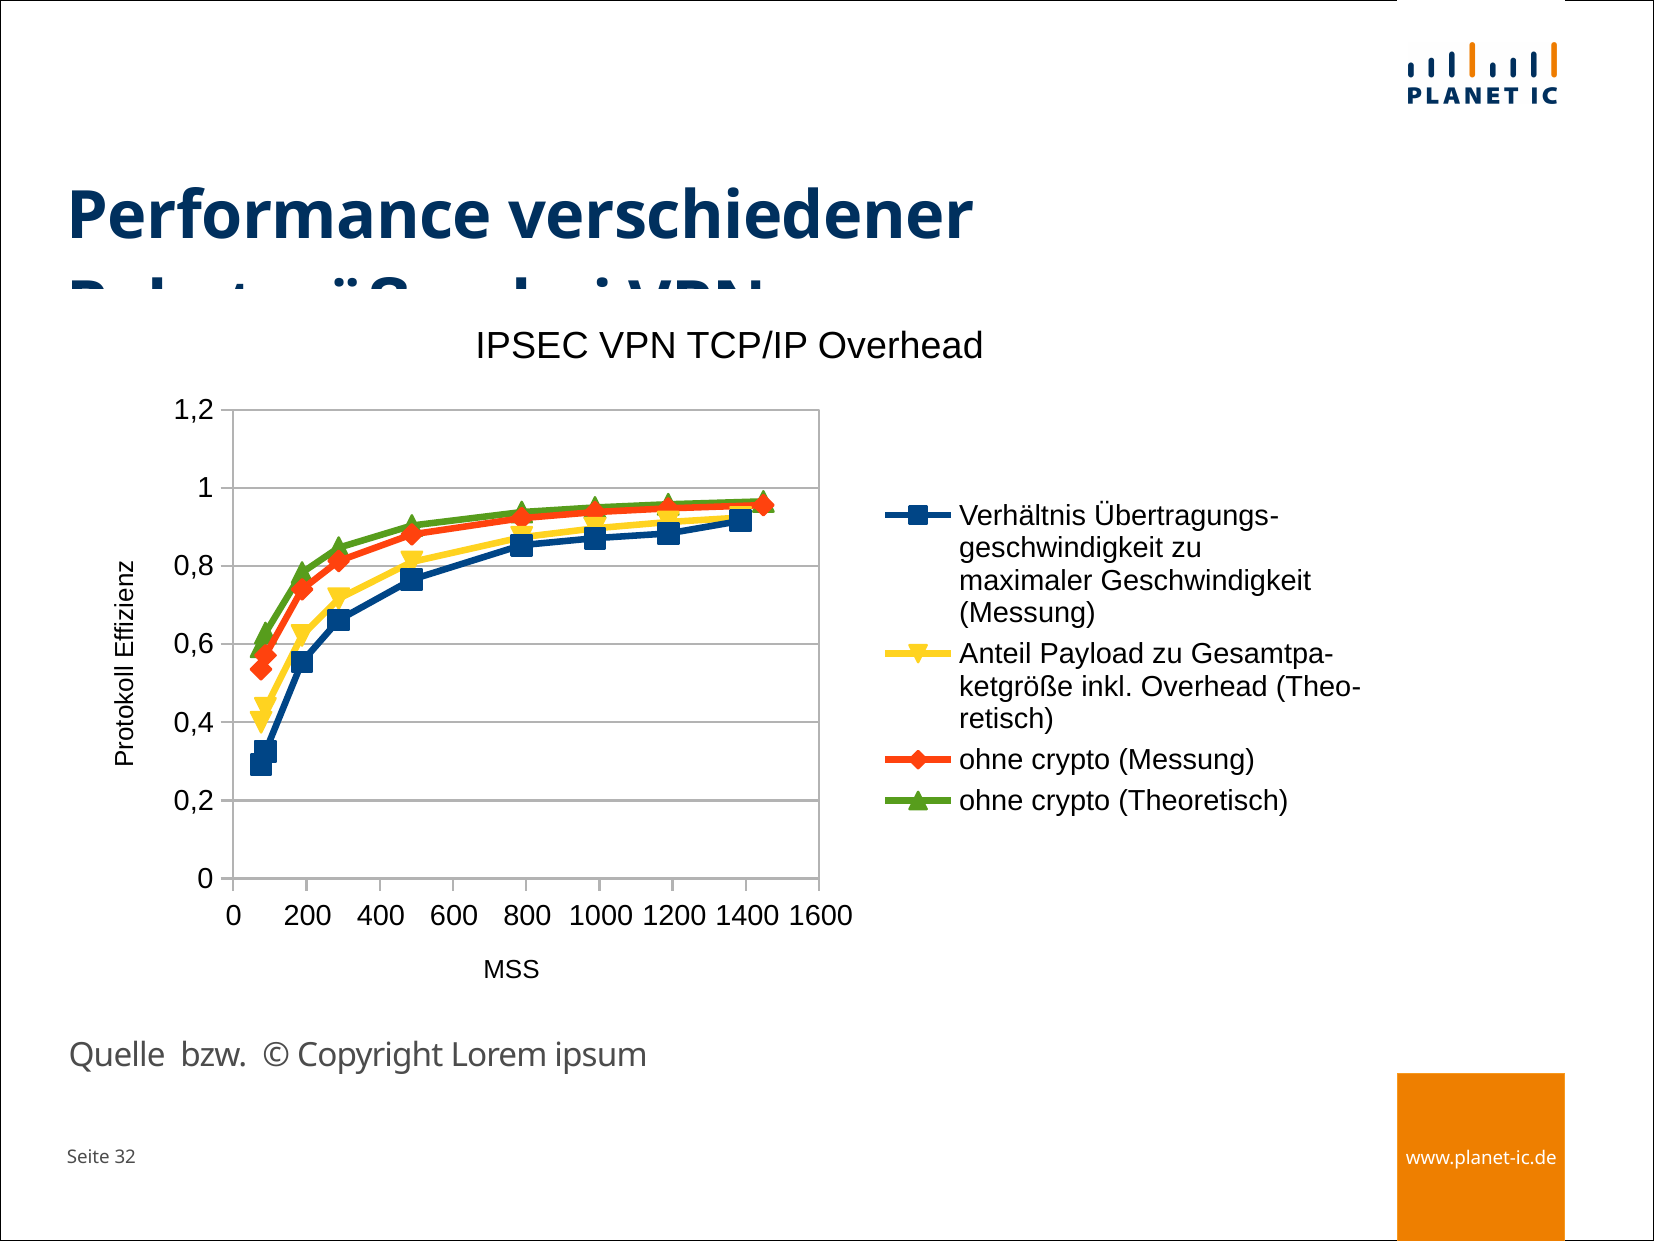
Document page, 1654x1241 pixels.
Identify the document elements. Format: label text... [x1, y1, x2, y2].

picture [59, 289, 1372, 1028]
text_box Performance verschiedener Paketgrößen bei VPN [66, 166, 1332, 231]
picture [1408, 42, 1557, 104]
text_box Quelle bzw. © Copyright Lorem ipsum [68, 1028, 1047, 1087]
